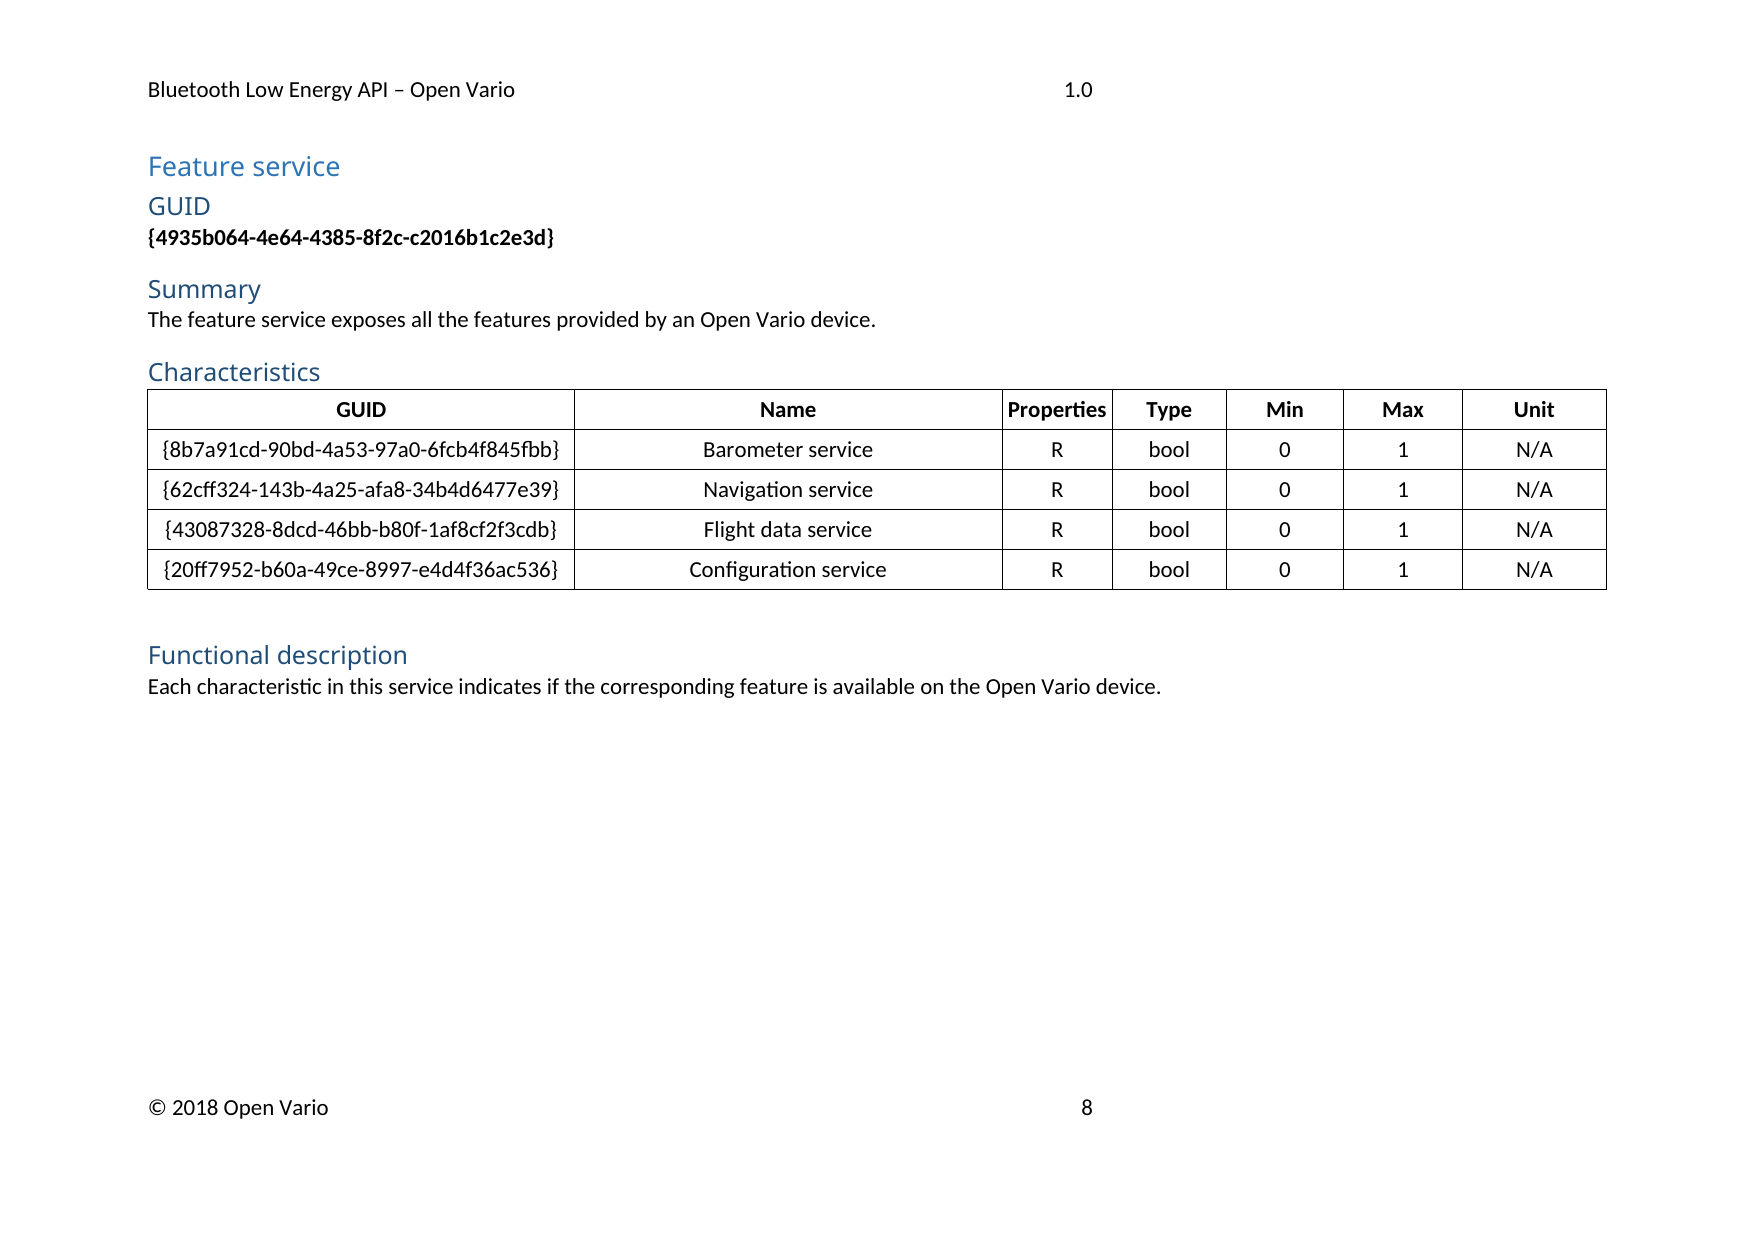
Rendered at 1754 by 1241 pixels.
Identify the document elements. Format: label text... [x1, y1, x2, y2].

table_header Unit [1463, 390, 1606, 428]
table_cell Flight data service [575, 510, 1002, 548]
table_cell R [1003, 550, 1112, 588]
table_cell N/A [1463, 550, 1606, 588]
table_cell R [1003, 470, 1112, 508]
text {4935b064-4e64-4385-8f2c-c2016b1c2e3d} [148, 223, 1606, 251]
table_cell 1 [1344, 550, 1462, 588]
table_header GUID [148, 390, 574, 428]
subtitle Characteristics [148, 354, 1606, 388]
subtitle Functional description [148, 638, 1606, 672]
table_cell 0 [1227, 430, 1343, 468]
table_cell bool [1113, 430, 1226, 468]
table_cell 0 [1227, 510, 1343, 548]
subtitle GUID [148, 189, 1606, 223]
table_cell R [1003, 510, 1112, 548]
table_cell 1 [1344, 470, 1462, 508]
table_cell 1 [1344, 510, 1462, 548]
table_header Type [1113, 390, 1226, 428]
table_header Max [1344, 390, 1462, 428]
table_cell Configuration service [575, 550, 1002, 588]
table_header Min [1227, 390, 1343, 428]
table_cell Navigation service [575, 470, 1002, 508]
table_cell R [1003, 430, 1112, 468]
table_cell bool [1113, 510, 1226, 548]
table_cell {20ff7952-b60a-49ce-8997-e4d4f36ac536} [148, 550, 574, 588]
table_cell 0 [1227, 550, 1343, 588]
table_cell {8b7a91cd-90bd-4a53-97a0-6fcb4f845fbb} [148, 430, 574, 468]
table_cell 0 [1227, 470, 1343, 508]
text The feature service exposes all the features provided by an Open Vario device. [148, 306, 1606, 334]
table_cell bool [1113, 470, 1226, 508]
subtitle Summary [148, 272, 1606, 306]
table_cell bool [1113, 550, 1226, 588]
table_header Properties [1003, 390, 1112, 428]
table_cell {62cff324-143b-4a25-afa8-34b4d6477e39} [148, 470, 574, 508]
table_header Name [575, 390, 1002, 428]
table_cell 1 [1344, 430, 1462, 468]
table_cell N/A [1463, 430, 1606, 468]
table_cell {43087328-8dcd-46bb-b80f-1af8cf2f3cdb} [148, 510, 574, 548]
table_cell Barometer service [575, 430, 1002, 468]
subtitle Feature service [148, 148, 1606, 184]
text Each characteristic in this service indicates if the corresponding feature is available on the Open Vario device. [148, 672, 1606, 700]
table_cell N/A [1463, 510, 1606, 548]
table_cell N/A [1463, 470, 1606, 508]
